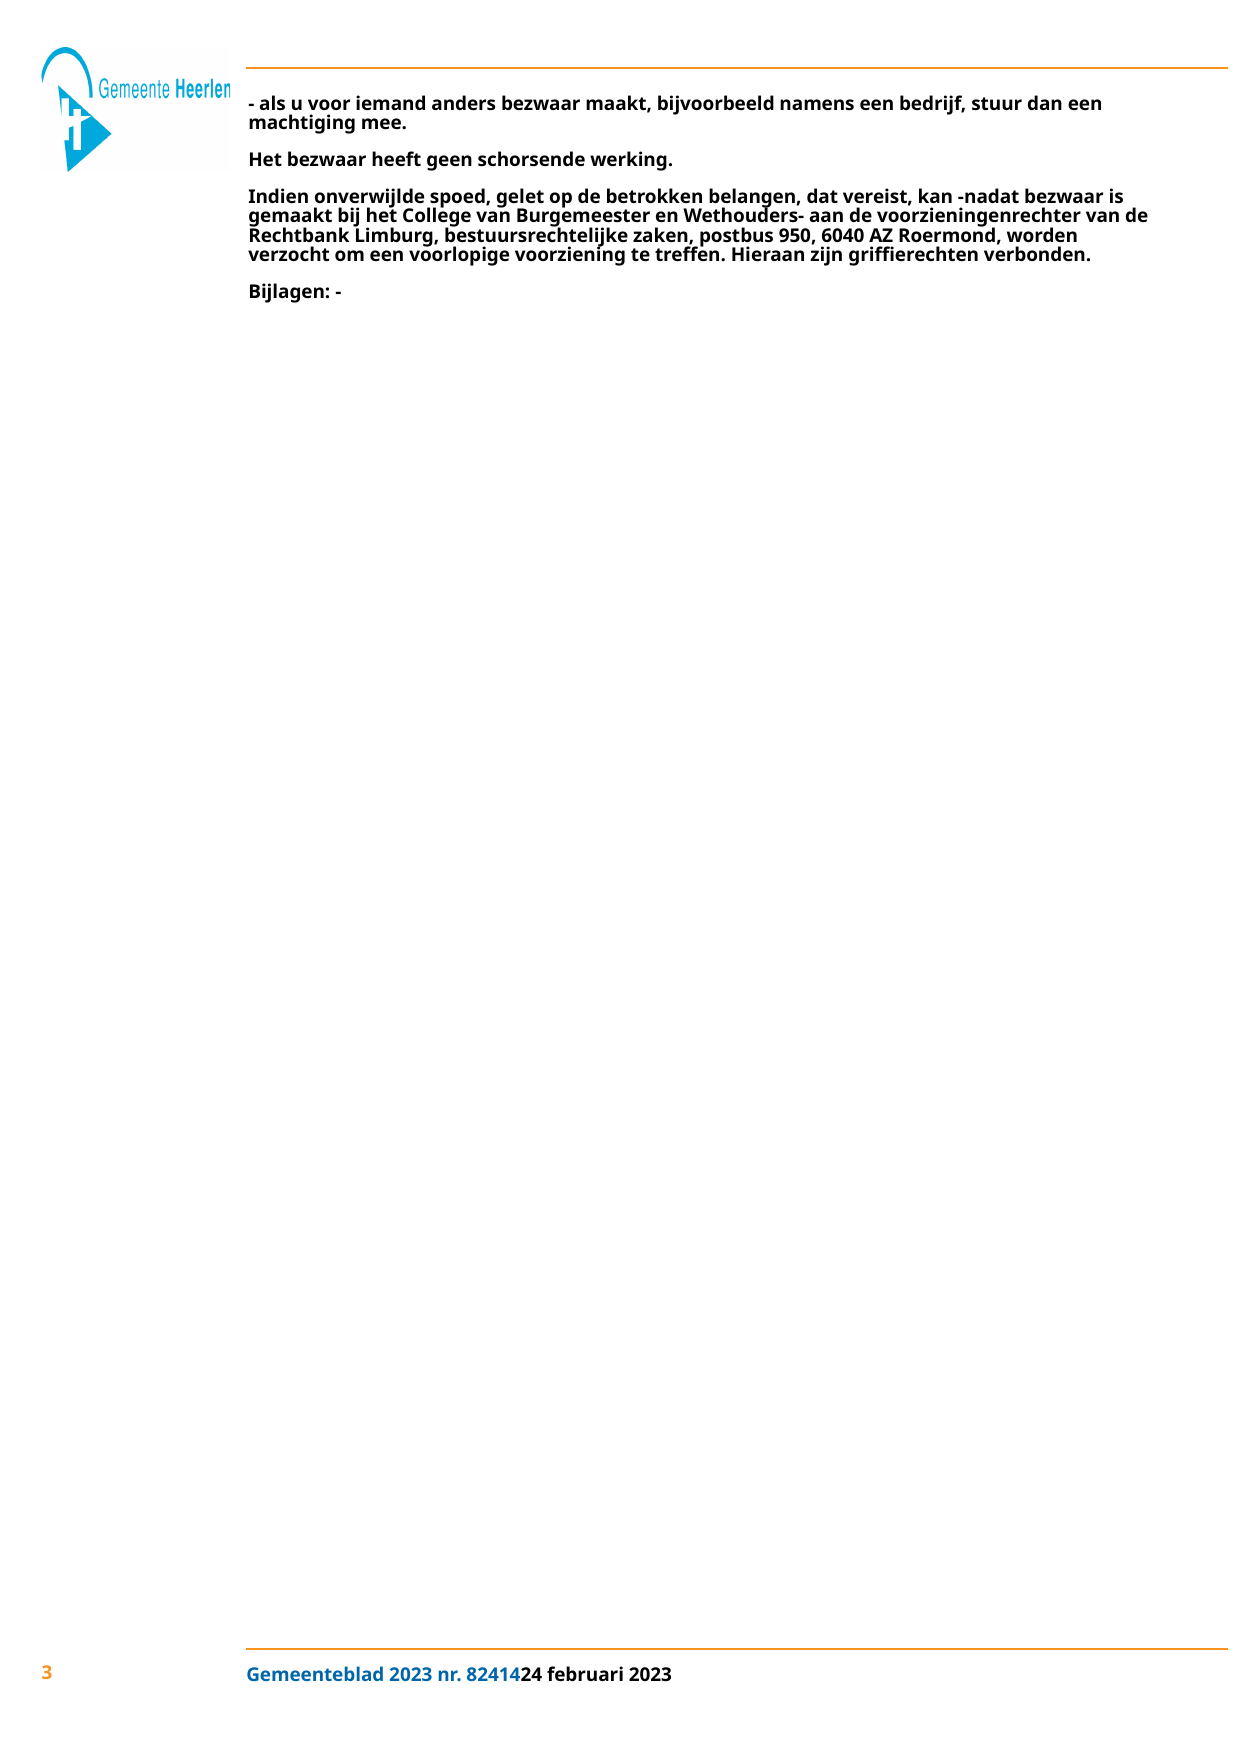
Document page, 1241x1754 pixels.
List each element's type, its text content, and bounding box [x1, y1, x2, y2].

text Bijlagen: - [248, 283, 1152, 302]
picture [41, 47, 59, 70]
picture [41, 47, 231, 172]
text Het bezwaar heeft geen schorsende werking. [248, 151, 1152, 170]
text Indien onverwijlde spoed, gelet op de betrokken belangen, dat vereist, kan -nadat bezwaar is gemaakt bij het College van Burgemeester en Wethouders- aan de voorzieningenrechter van de Rechtbank Limburg, bestuursrechtelijke zaken, postbus 950, 6040 AZ Roermond, worden verzocht om een voorlopige voorziening te treffen. Hieraan zijn griffierechten verbonden. [248, 188, 1152, 265]
text - als u voor iemand anders bezwaar maakt, bijvoorbeeld namens een bedrijf, stuur dan een machtiging mee. [248, 95, 1152, 133]
